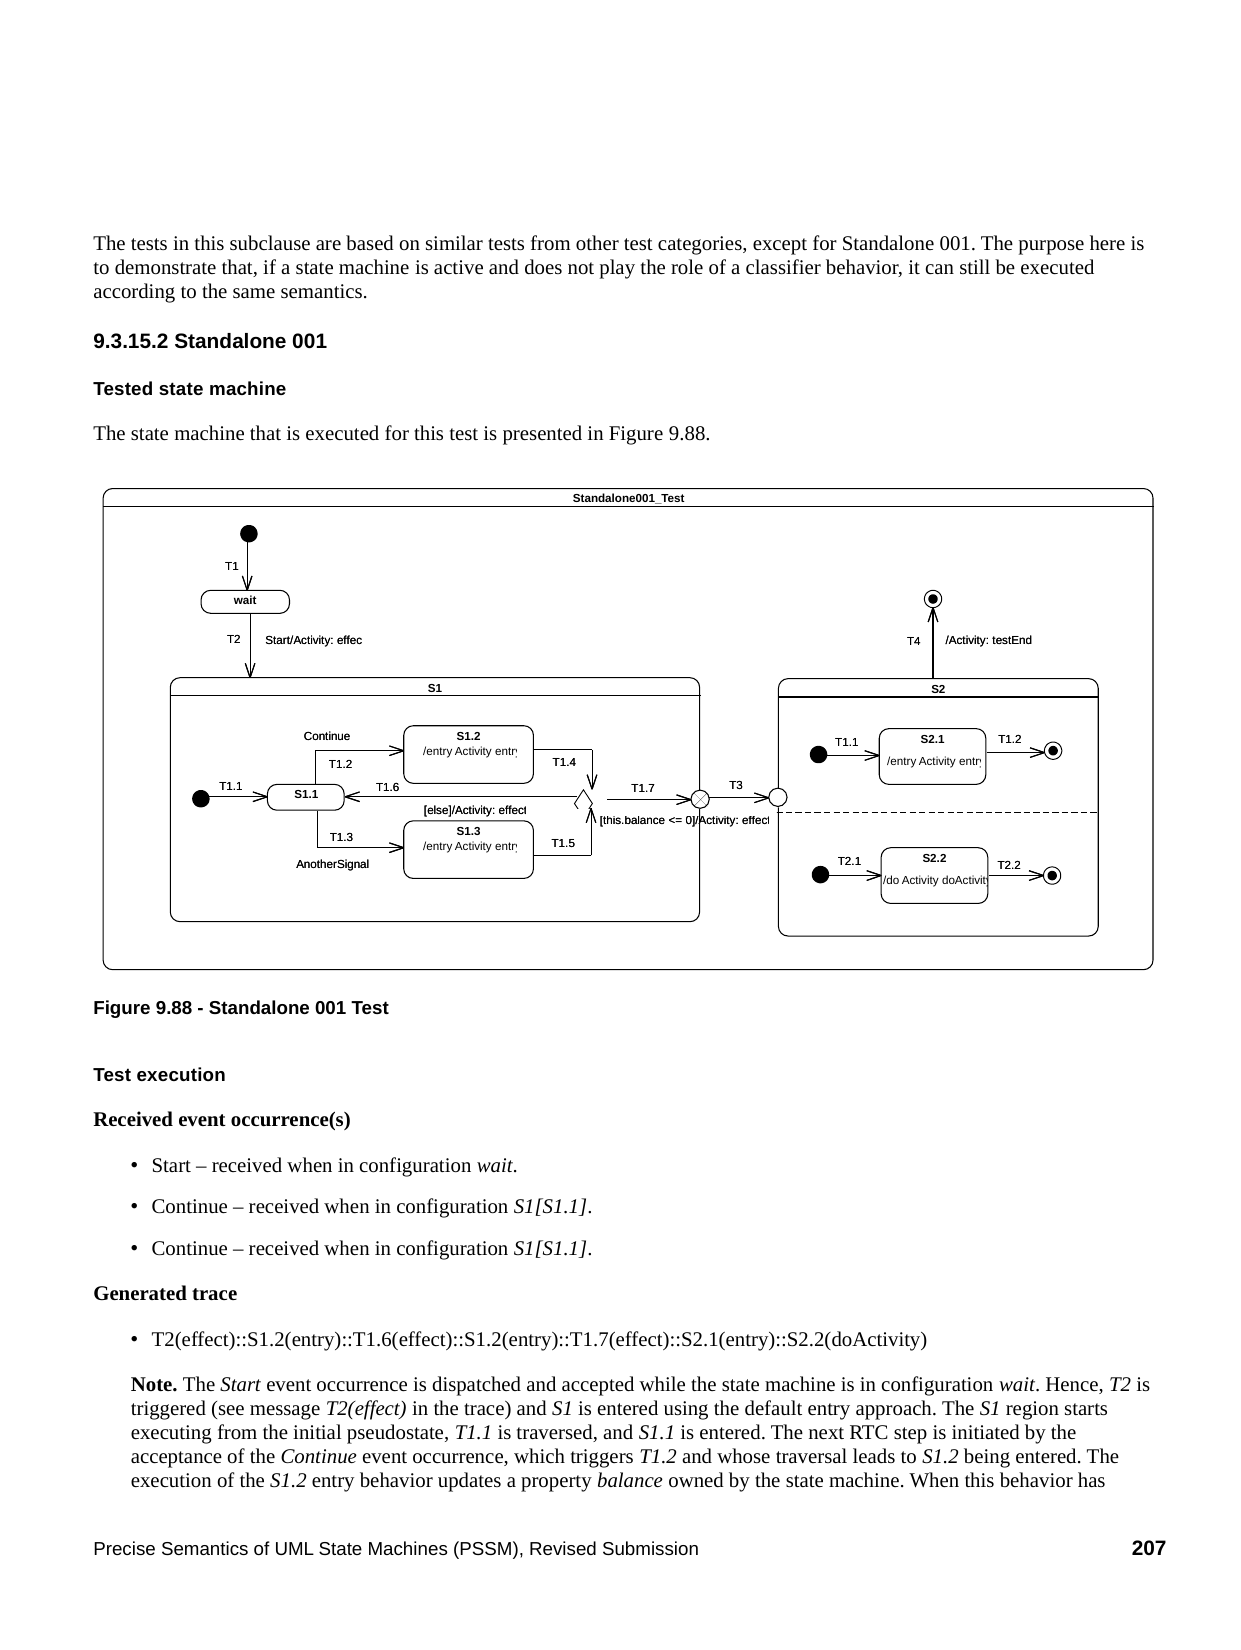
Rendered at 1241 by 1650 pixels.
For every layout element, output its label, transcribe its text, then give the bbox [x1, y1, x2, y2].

subtitle Standalone 001 [93, 328, 1164, 353]
list T2(effect)::S1.2(entry)::T1.6(effect)::S1.2(entry)::T1.7(effect)::S2.1(entry)::S2.2(doActivity) [131, 1326, 1164, 1351]
list Continue – received when in configuration S1[S1.1]. [131, 1193, 1164, 1218]
subtitle Test execution [93, 1064, 1164, 1085]
text Figure 9.88 - Standalone 001 Test [93, 996, 1164, 1018]
text Received event occurrence(s) [93, 1106, 1164, 1131]
text The tests in this subclause are based on similar tests from other test categories, except for Standalone 001. The purpose here is to demonstrate that, if a state machine is active and does not play the role of a classifier behavior, it can still be executed according to the same semantics. [93, 231, 1164, 303]
list Start – received when in configuration wait. [131, 1152, 1164, 1177]
text Generated trace [93, 1281, 1164, 1305]
text The state machine that is executed for this test is presented in Figure 9.88. [93, 421, 1164, 445]
list Continue – received when in configuration S1[S1.1]. [131, 1235, 1164, 1260]
subtitle Tested state machine [93, 378, 1164, 400]
text Note. The Start event occurrence is dispatched and accepted while the state machine is in configuration wait. Hence, T2 is triggered (see message T2(effect) in the trace) and S1 is entered using the default entry approach. The S1 region starts executing from the initial pseudostate, T1.1 is traversed, and S1.1 is entered. The next RTC step is initiated by the acceptance of the Continue event occurrence, which triggers T1.2 and whose traversal leads to S1.2 being entered. The execution of the S1.2 entry behavior updates a property balance owned by the state machine. When this behavior has [131, 1372, 1164, 1492]
